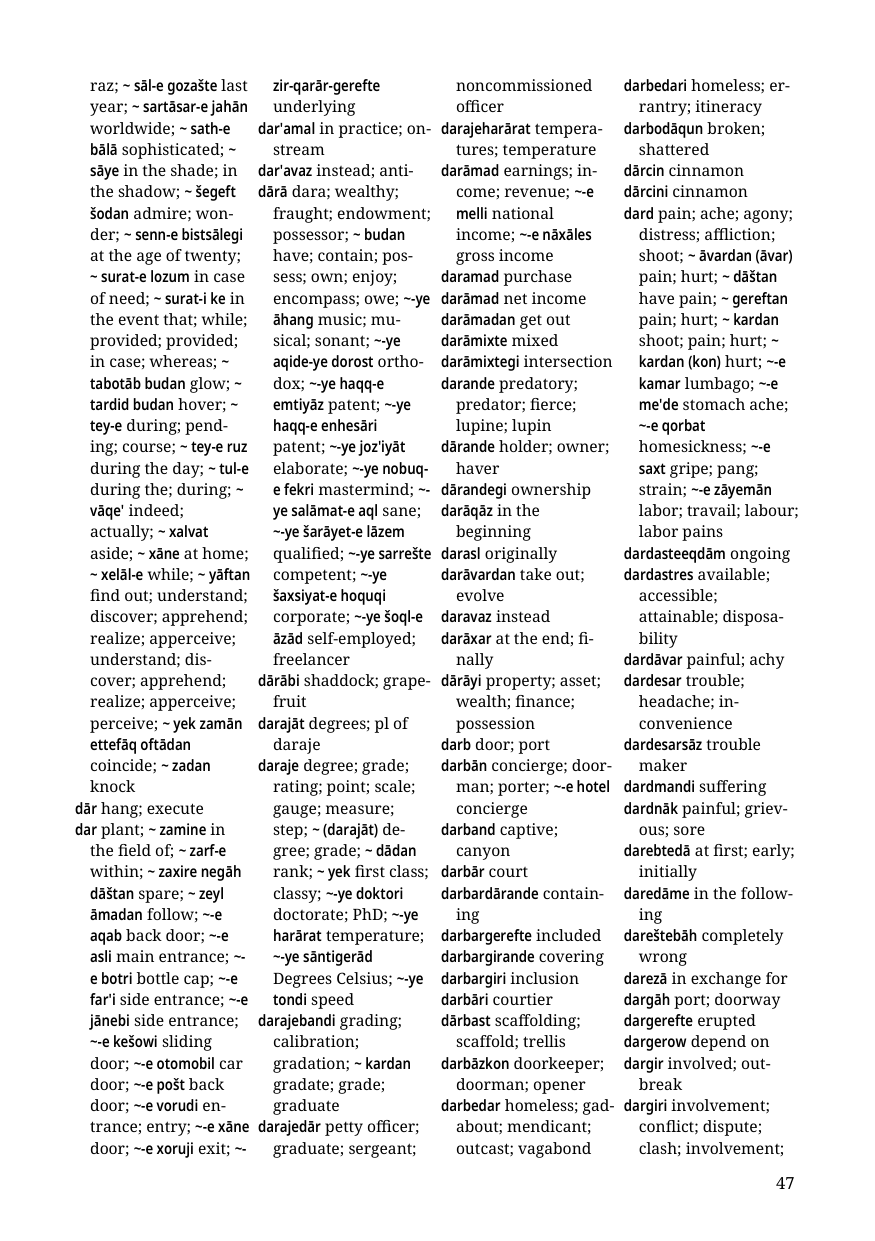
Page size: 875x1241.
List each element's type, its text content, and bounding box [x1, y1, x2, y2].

text dardesarsāz trouble maker [624, 734, 799, 776]
text dārāyi property; asset; wealth; finance; posses­sion [441, 670, 616, 734]
text darajedār petty officer; gradu­ate; sergeant; [258, 1116, 433, 1159]
text dārcini cinnamon [624, 181, 799, 202]
text darajāt degrees; pl of daraje [258, 712, 433, 755]
text darbedar homeless; gad­about; mendicant; out­cast; vagabond [441, 1095, 616, 1159]
text darāqāz in the beginning [441, 500, 616, 542]
text darebtedā at first; early; ini­tially [624, 840, 799, 882]
text darbardārande contain­ing [441, 882, 616, 925]
text dārande holder; owner; haver [441, 436, 616, 479]
text dargāh port; doorway [624, 989, 799, 1010]
text dardasteeqdām ongoing [624, 542, 799, 564]
text darbargerefte included [441, 925, 616, 946]
text dargir involved; out­break [624, 1052, 799, 1095]
text dargerefte erupted [624, 1010, 799, 1031]
text darbodāqun broken; shat­tered [624, 117, 799, 160]
text zir-qarār-gerefte underlying [258, 75, 433, 117]
text dārandegi ownership [441, 479, 616, 500]
text darāmadan get out [441, 309, 616, 330]
text dardāvar painful; achy [624, 649, 799, 670]
text darband captive; canyon [441, 819, 616, 861]
text darande predatory; preda­tor; fierce; lupine; lupin [441, 372, 616, 436]
text daredāme in the follow­ing [624, 882, 799, 925]
text darāmixtegi intersection [441, 351, 616, 372]
text dārbast scaffolding; scaf­fold; trellis [441, 1010, 616, 1052]
text dardastres available; acces­sible; attainable; disposa­bility [624, 564, 799, 649]
text darbargiri inclusion [441, 967, 616, 989]
text non­commissioned officer [441, 75, 616, 117]
text darāvardan take out; evolve [441, 564, 616, 606]
text dardnāk painful; griev­ous; sore [624, 797, 799, 840]
text dardmandi suffering [624, 776, 799, 797]
text darāmad earnings; in­come; revenue; ~-e melli na­tional income; ~-e nāxāles gross income [441, 160, 616, 266]
text darajebandi grading; cali­bration; gradation; ~ kardan gradate; grade; graduate [258, 1010, 433, 1116]
text dard pain; ache; agony; dis­tress; affliction; shoot; ~ āvardan (āvar) pain; hurt; ~ dāštan have pain; ~ gereftan pain; hurt; ~ kardan shoot; pain; hurt; ~ kardan (kon) hurt; ~-e kamar lumbago; ~-e me'de stomach ache; ~-e qorbat homesickness; ~-e saxt gripe; pang; strain; ~-e zāyemān labor; tra­vail; labour; labor pains [624, 202, 799, 542]
text dargerow depend on [624, 1031, 799, 1052]
text darbān concierge; door­man; porter; ~-e hotel concierge [441, 755, 616, 819]
text dar'amal in practice; on­stream [258, 117, 433, 160]
text dardesar trouble; headache; in­convenience [624, 670, 799, 734]
text darbāri courtier [441, 989, 616, 1010]
text darbār court [441, 861, 616, 882]
text darbāzkon doorkeeper; door­man; opener [441, 1052, 616, 1095]
text daraje degree; grade; rating; point; scale; gauge; mea­sure; step; ~ (darajāt) de­gree; grade; ~ dādan rank; ~ yek first class; classy; ~-ye doktori doc­torate; PhD; ~-ye harārat tempera­ture; ~-ye sāntigerād Degrees Cel­sius; ~-ye tondi speed [258, 755, 433, 1010]
text dār hang; execute [75, 797, 250, 819]
text darajeharārat tempera­tures; temperature [441, 117, 616, 160]
text darāmixte mixed [441, 330, 616, 351]
text dareštebāh completely wrong [624, 925, 799, 967]
text daravaz instead [441, 606, 616, 627]
text darasl originally [441, 542, 616, 564]
text darezā in exchange for [624, 967, 799, 989]
text darbedari homeless; er­rantry; itineracy [624, 75, 799, 117]
text dārā dara; wealthy; fraught; en­dowment; pos­sessor; ~ budan have; contain; pos­sess; own; enjoy; encom­pass; owe; ~-ye āhang music; mu­sical; sonant; ~-ye aqide-ye dorost ortho­dox; ~-ye haqq-e emtiyāz patent; ~-ye haqq-e enhesāri patent; ~-ye joz'iyāt elaborate; ~-ye nobuq-e fekri master­mind; ~-ye salāmat-e aql sane; ~-ye šarāyet-e lāzem quali­fied; ~-ye sarrešte compet­ent; ~-ye šaxsiyat-e hoquqi corpo­rate; ~-ye šoql-e āzād self-em­ployed; freelancer [258, 181, 433, 670]
text daramad purchase [441, 266, 616, 287]
text darbargirande covering [441, 946, 616, 967]
text dar plant; ~ zamine in the field of; ~ zarf-e within; ~ zaxire negāh dāštan spare; ~ zeyl āmadan fol­low; ~-e aqab back door; ~-e asli main en­trance; ~-e botri bottle cap; ~-e far'i side entrance; ~-e jānebi side entrance; ~-e kešowi sliding door; ~-e otomobil car door; ~-e pošt back door; ~-e vorudi en­trance; entry; ~-e xāne door; ~-e xoruji exit; ~- [75, 819, 250, 1159]
text dārābi shaddock; grape­fruit [258, 670, 433, 712]
text dargiri involvement; con­flict; dispute; clash; in­volvement; [624, 1095, 799, 1159]
text dar'avaz instead; anti- [258, 160, 433, 181]
text raz; ~ sāl-e gozašte last year; ~ sartāsar-e jahān worldwide; ~ sath-e bālā so­phisticated; ~ sāye in the shade; in the shadow; ~ šegeft šodan admire; won­der; ~ senn-e bistsālegi at the age of twenty; ~ surat-e lozum in case of need; ~ surat-i ke in the event that; while; provided; pro­vided; in case; whereas; ~ tabotāb budan glow; ~ tardid budan hover; ~ tey-e during; pend­ing; course; ~ tey-e ruz dur­ing the day; ~ tul-e during the; during; ~ vāqe' in­deed; actually; ~ xalvat aside; ~ xāne at home; ~ xelāl-e while; ~ yāftan find out; un­derstand; dis­cover; appreh­end; realize; apper­ceive; un­derstand; dis­cover; appre­hend; real­ize; apperceive; perceive; ~ yek zamān ettefāq oftādan coincide; ~ zadan knock [75, 75, 250, 797]
text darb door; port [441, 734, 616, 755]
text darāmad net income [441, 287, 616, 309]
text dārcin cinnamon [624, 160, 799, 181]
text darāxar at the end; fi­nally [441, 627, 616, 670]
